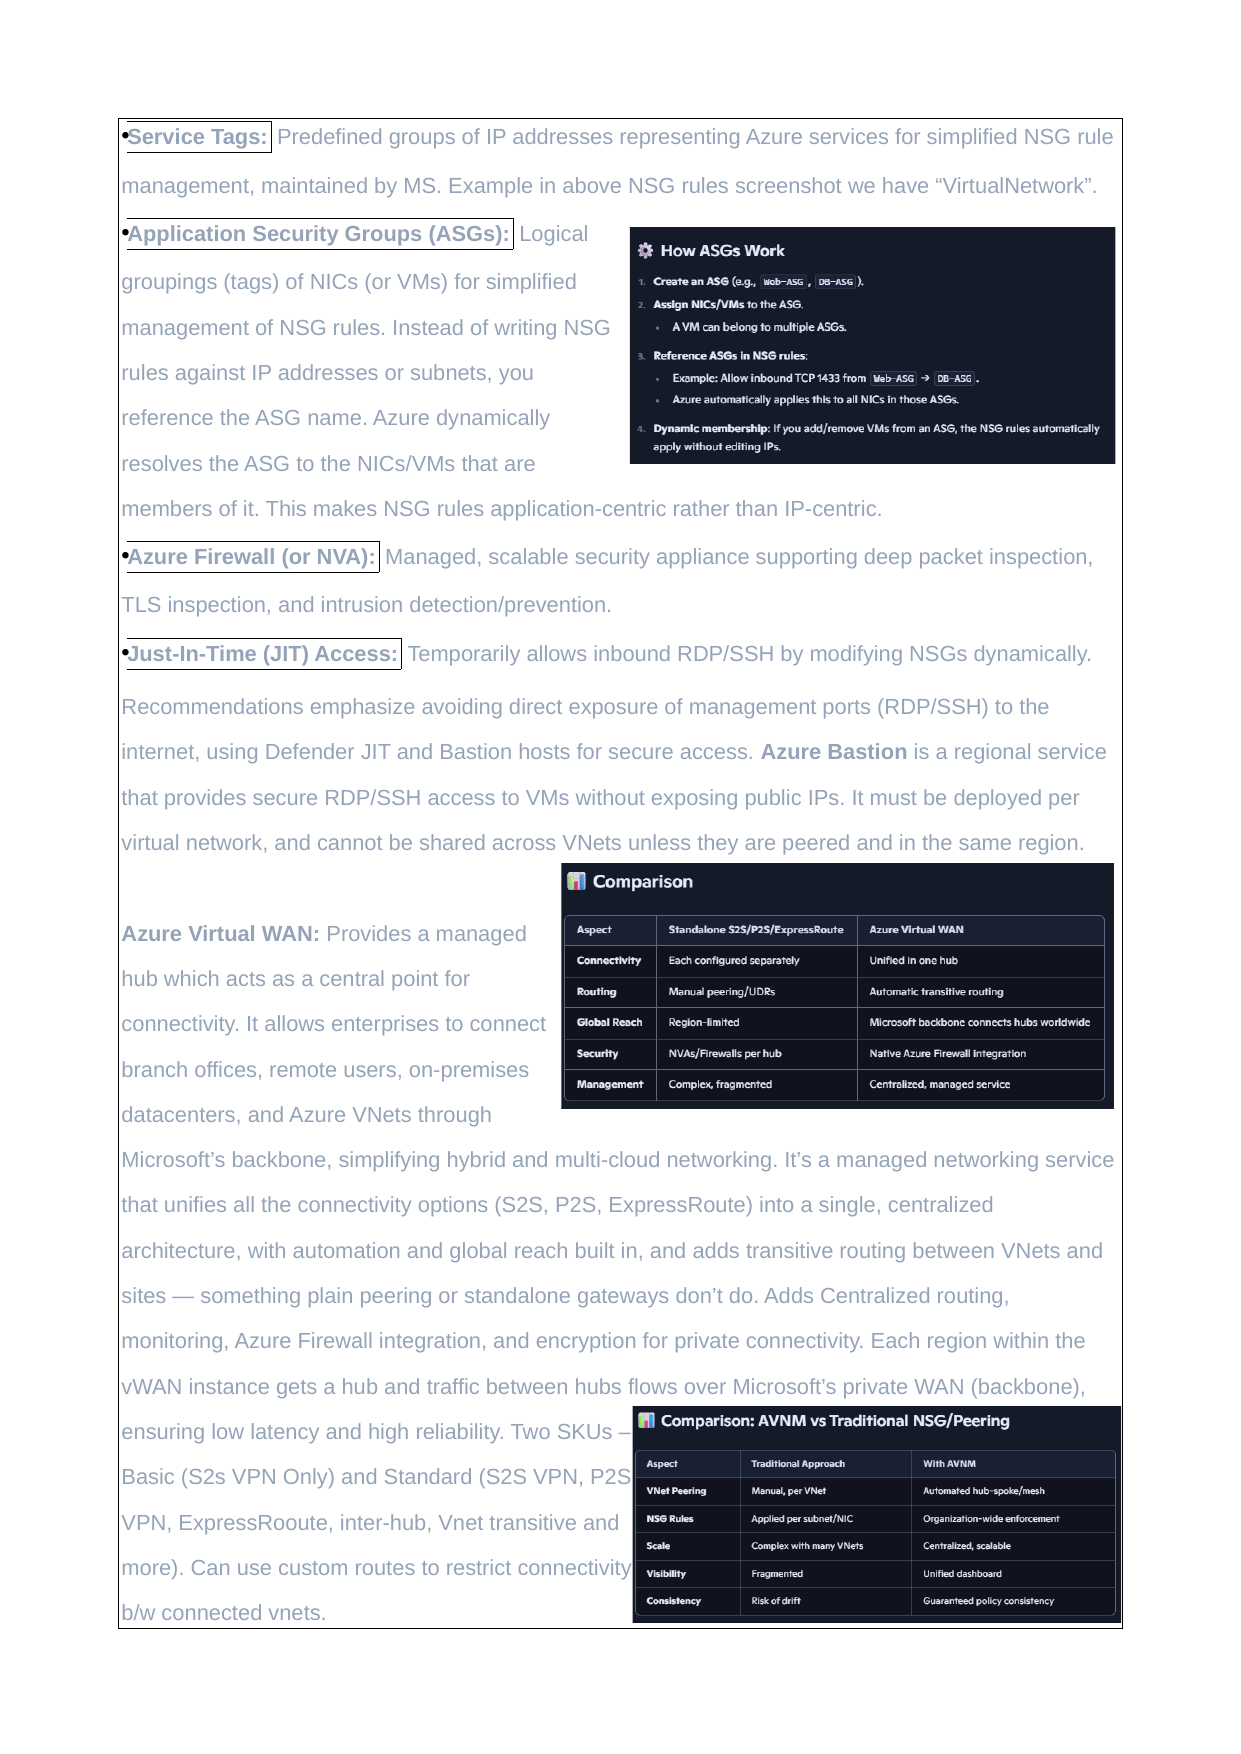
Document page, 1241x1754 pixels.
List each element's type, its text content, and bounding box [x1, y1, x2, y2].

list Azure Firewall (or NVA): Managed, scalable security appliance supporting deep packet inspection, TLS inspection, and intrusion detection/prevention. [119, 538, 1122, 618]
picture [632, 1406, 1122, 1623]
list Service Tags: Predefined groups of IP addresses representing Azure services for simplified NSG rule management, maintained by MS. Example in above NSG rules screenshot we have “VirtualNetwork”. [119, 119, 1122, 198]
list Azure Virtual WAN: Provides a managed hub which acts as a central point for connectivity. It allows enterprises to connect branch offices, remote users, on-premises datacenters, and Azure VNets through Microsoft’s backbone, simplifying hybrid and multi-cloud networking. It’s a managed networking service that unifies all the connectivity options (S2S, P2S, ExpressRoute) into a single, centralized architecture, with automation and global reach built in, and adds transitive routing between VNets and sites — something plain peering or standalone gateways don’t do. Adds Centralized routing, monitoring, Azure Firewall integration, and encryption for private connectivity. Each region within the vWAN instance gets a hub and traffic between hubs flows over Microsoft’s private WAN (backbone), ensuring low latency and high reliability. Two SKUs – Basic (S2s VPN Only) and Standard (S2S VPN, P2S VPN, ExpressRooute, inter-hub, Vnet transitive and more). Can use custom routes to restrict connectivity b/w connected vnets. [119, 917, 1122, 1628]
list Just-In-Time (JIT) Access: Temporarily allows inbound RDP/SSH by modifying NSGs dynamically. [119, 635, 1122, 669]
picture [629, 227, 1116, 464]
picture [561, 863, 1114, 1109]
list Recommendations emphasize avoiding direct exposure of management ports (RDP/SSH) to the internet, using Defender JIT and Bastion hosts for secure access. Azure Bastion is a regional service that provides secure RDP/SSH access to VMs without exposing public IPs. It must be deployed per virtual network, and cannot be shared across VNets unless they are peered and in the same region. [119, 691, 1122, 855]
list Application Security Groups (ASGs): Logical groupings (tags) of NICs (or VMs) for simplified management of NSG rules. Instead of writing NSG rules against IP addresses or subnets, you reference the ASG name. Azure dynamically resolves the ASG to the NICs/VMs that are members of it. This makes NSG rules application-centric rather than IP-centric. [119, 215, 1122, 521]
